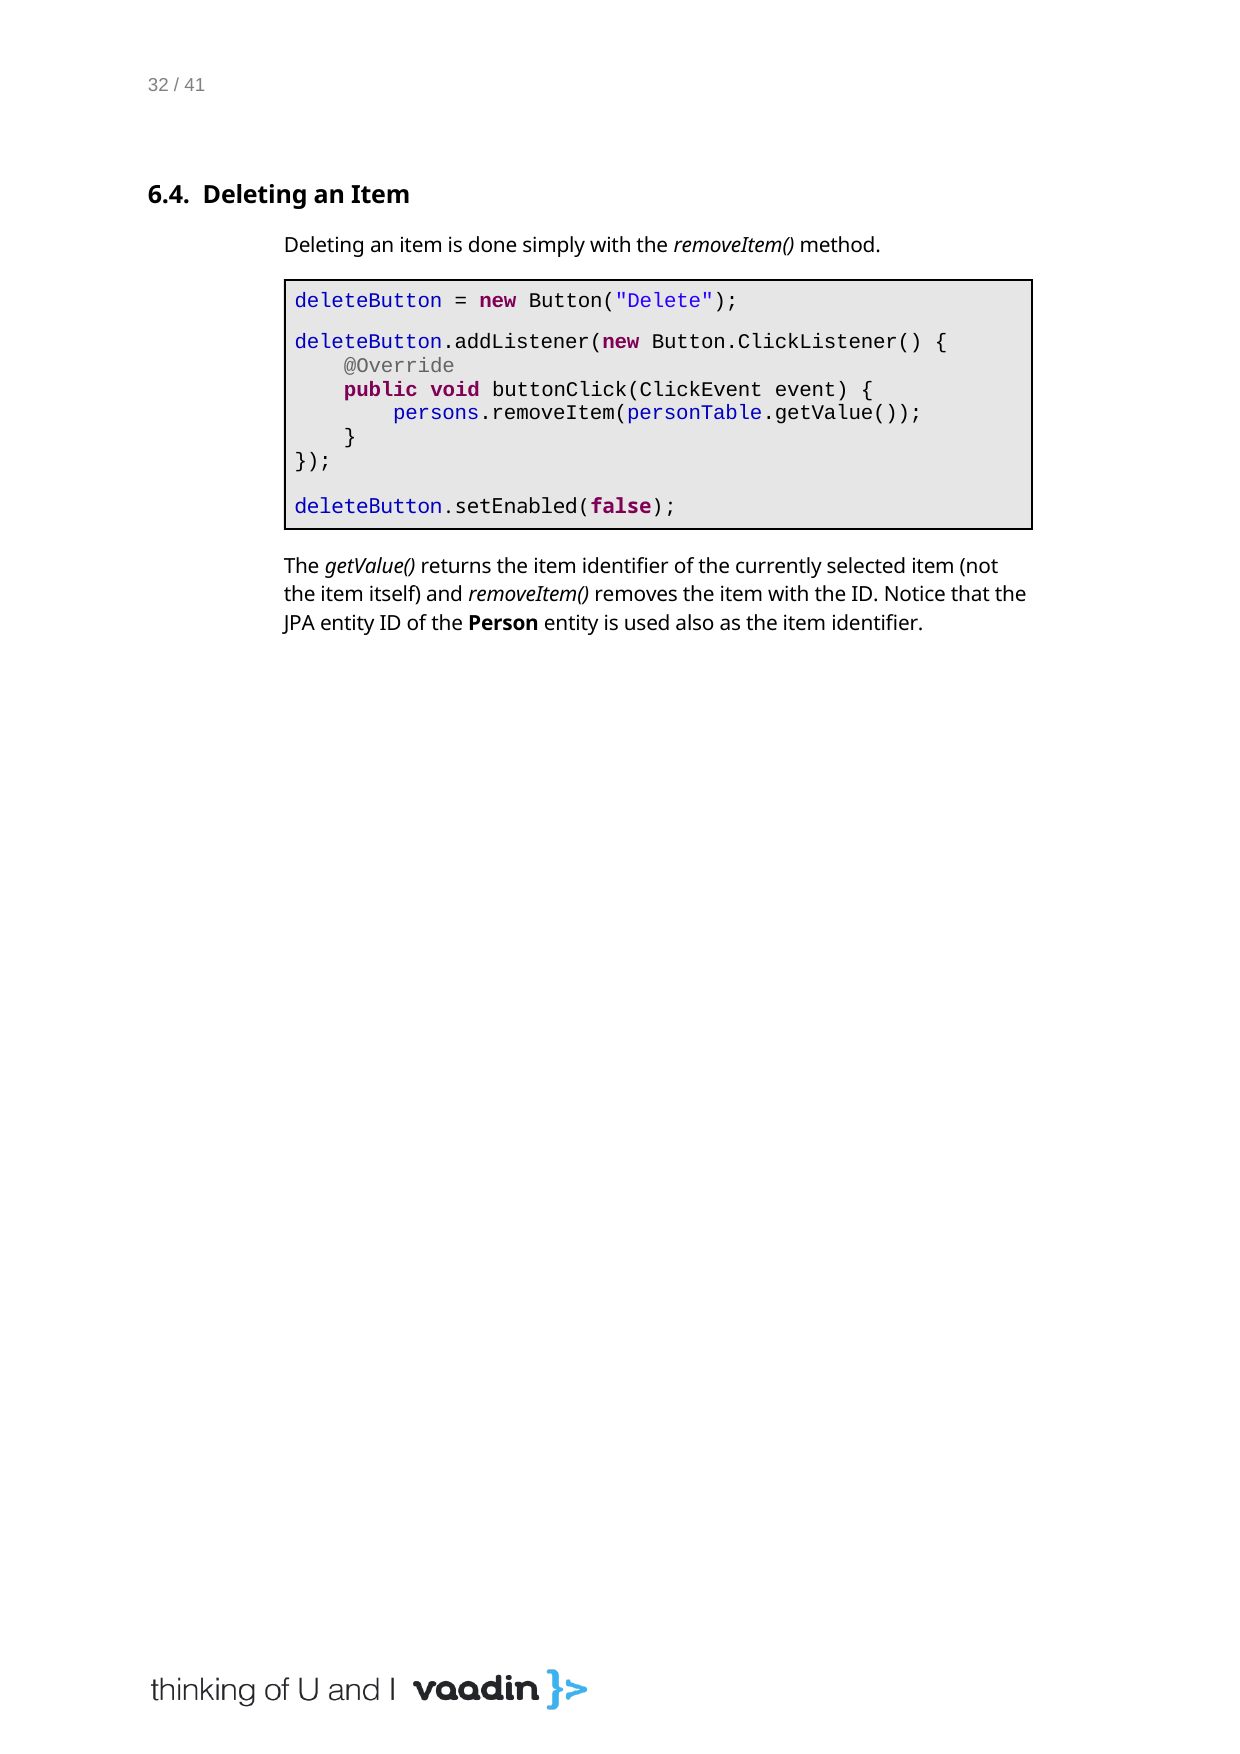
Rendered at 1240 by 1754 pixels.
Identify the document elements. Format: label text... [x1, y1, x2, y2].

text }); [286, 450, 1031, 482]
text deleteButton = new Button("Delete"); [286, 281, 1031, 323]
text persons.removeItem(personTable.getValue()); [286, 402, 1031, 426]
text The getValue() returns the item identifier of the currently selected item (not the item itself) and removeItem() removes the item with the ID. Notice that the JPA entity ID of the Person entity is used also as the item identifier. [283, 551, 1033, 636]
text Deleting an item is done simply with the removeItem() method. [283, 230, 1033, 258]
picture [150, 1665, 590, 1712]
text @Override [286, 355, 1031, 379]
text } [286, 426, 1031, 450]
text deleteButton.setEnabled(false); [286, 482, 1031, 528]
text public void buttonClick(ClickEvent event) { [286, 379, 1031, 402]
subtitle Deleting an Item [148, 177, 1033, 211]
text deleteButton.addListener(new Button.ClickListener() { [286, 323, 1031, 355]
